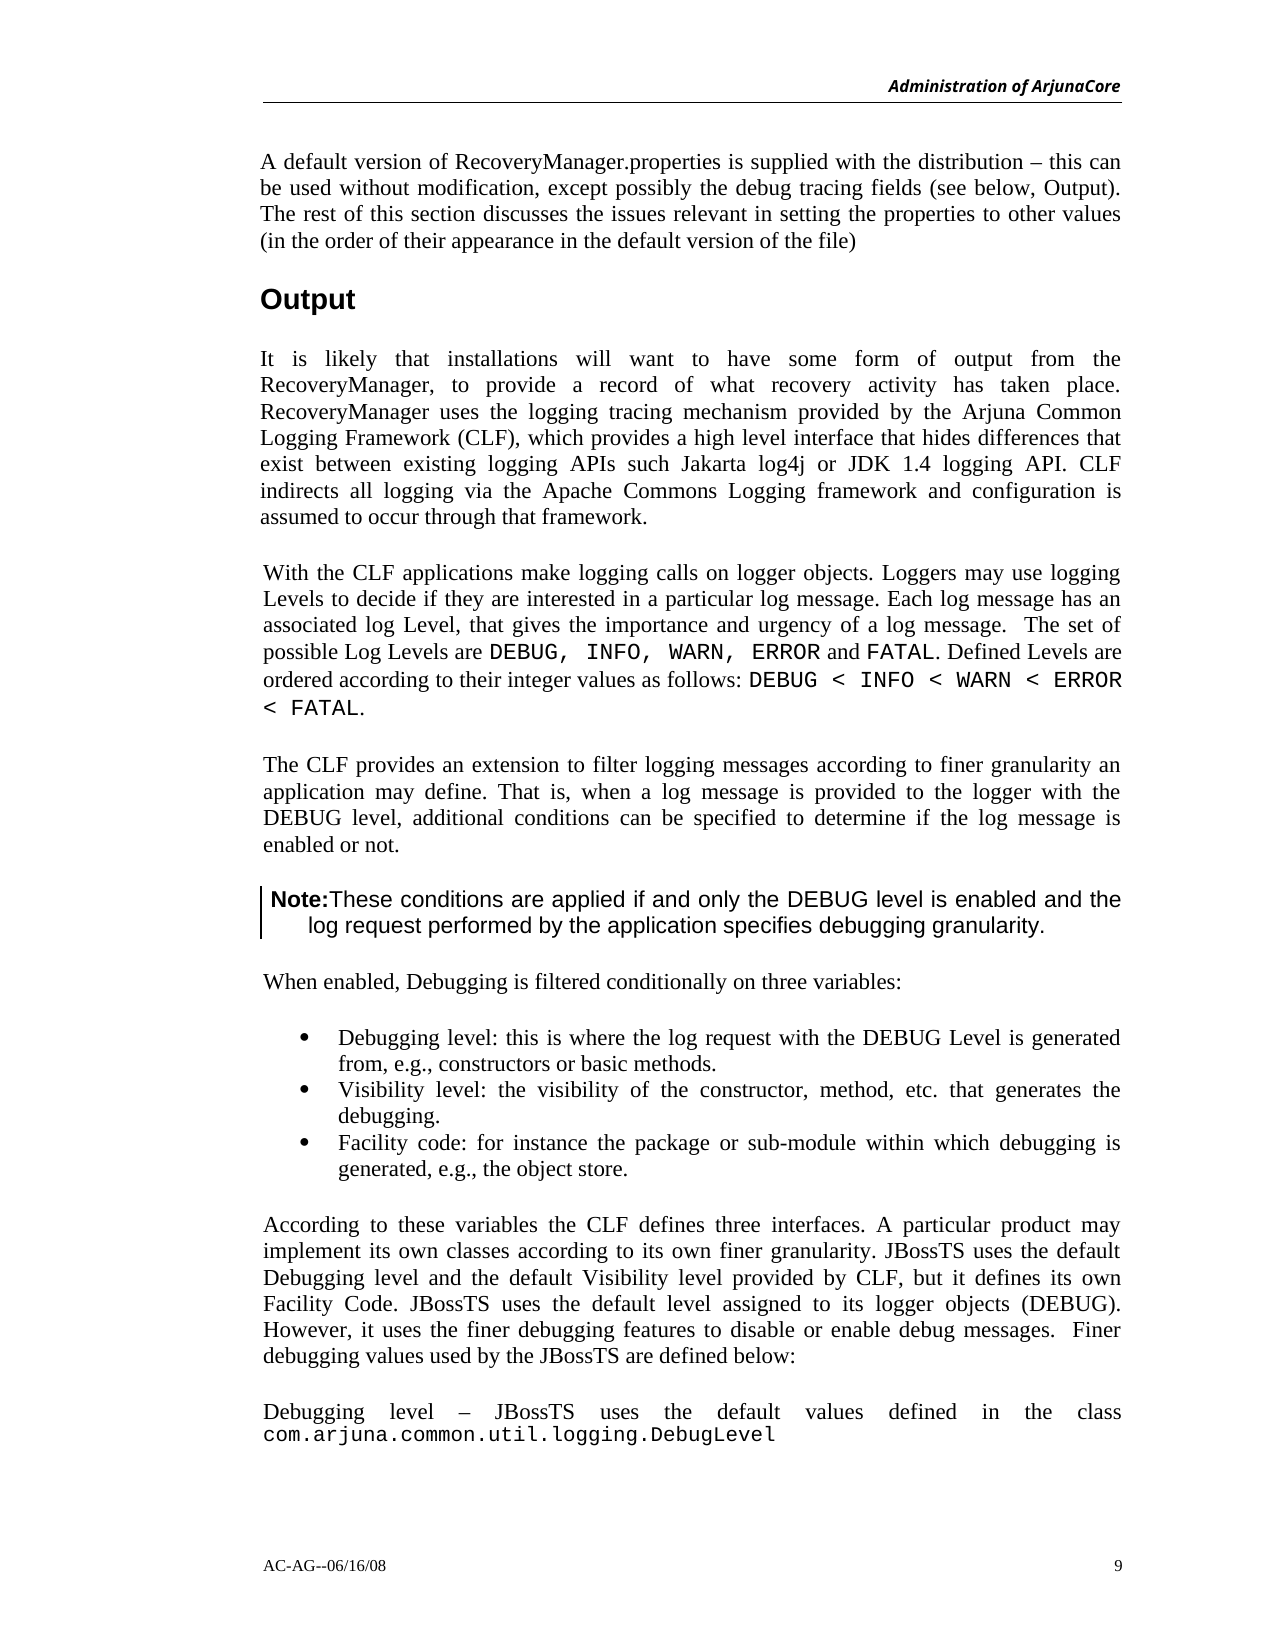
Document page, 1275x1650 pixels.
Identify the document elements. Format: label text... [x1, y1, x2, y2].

list Facility code: for instance the package or sub-module within which debugging is generated, e.g., the object store. [300, 1129, 1122, 1182]
list These conditions are applied if and only the DEBUG level is enabled and the log request performed by the application specifies debugging granularity. [262, 886, 1122, 939]
text It is likely that installations will want to have some form of output from the RecoveryManager, to provide a record of what recovery activity has taken place. RecoveryManager uses the logging tracing mechanism provided by the Arjuna Common Logging Framework (CLF), which provides a high level interface that hides differences that exist between existing logging APIs such Jakarta log4j or JDK 1.4 logging API. CLF indirects all logging via the Apache Commons Logging framework and configuration is assumed to occur through that framework. [260, 345, 1122, 529]
subtitle Output [148, 282, 1122, 316]
list Debugging level: this is where the log request with the DEBUG Level is generated from, e.g., constructors or basic methods. [300, 1023, 1122, 1076]
text A default version of RecoveryManager.properties is supplied with the distribution – this can be used without modification, except possibly the debug tracing fields (see below, Output). The rest of this section discusses the issues relevant in setting the properties to other values (in the order of their appearance in the default version of the file) [260, 148, 1122, 253]
text When enabled, Debugging is filtered conditionally on three variables: [263, 968, 1122, 994]
text With the CLF applications make logging calls on logger objects. Loggers may use logging Levels to decide if they are interested in a particular log message. Each log message has an associated log Level, that gives the importance and urgency of a log message. The set of possible Log Levels are DEBUG, INFO, WARN, ERROR and FATAL. Defined Levels are ordered according to their integer values as follows: DEBUG < INFO < WARN < ERROR < FATAL. [263, 559, 1122, 722]
text Debugging level – JBossTS uses the default values defined in the class com.arjuna.common.util.logging.DebugLevel [263, 1398, 1122, 1448]
text According to these variables the CLF defines three interfaces. A particular product may implement its own classes according to its own finer granularity. JBossTS uses the default Debugging level and the default Visibility level provided by CLF, but it defines its own Facility Code. JBossTS uses the default level assigned to its logger objects (DEBUG). However, it uses the finer debugging features to disable or enable debug messages. Finer debugging values used by the JBossTS are defined below: [263, 1211, 1122, 1369]
list Visibility level: the visibility of the constructor, method, etc. that generates the debugging. [300, 1076, 1122, 1129]
text The CLF provides an extension to filter logging messages according to finer granularity an application may define. That is, when a log message is provided to the logger with the DEBUG level, additional conditions can be specified to determine if the log message is enabled or not. [263, 752, 1122, 857]
